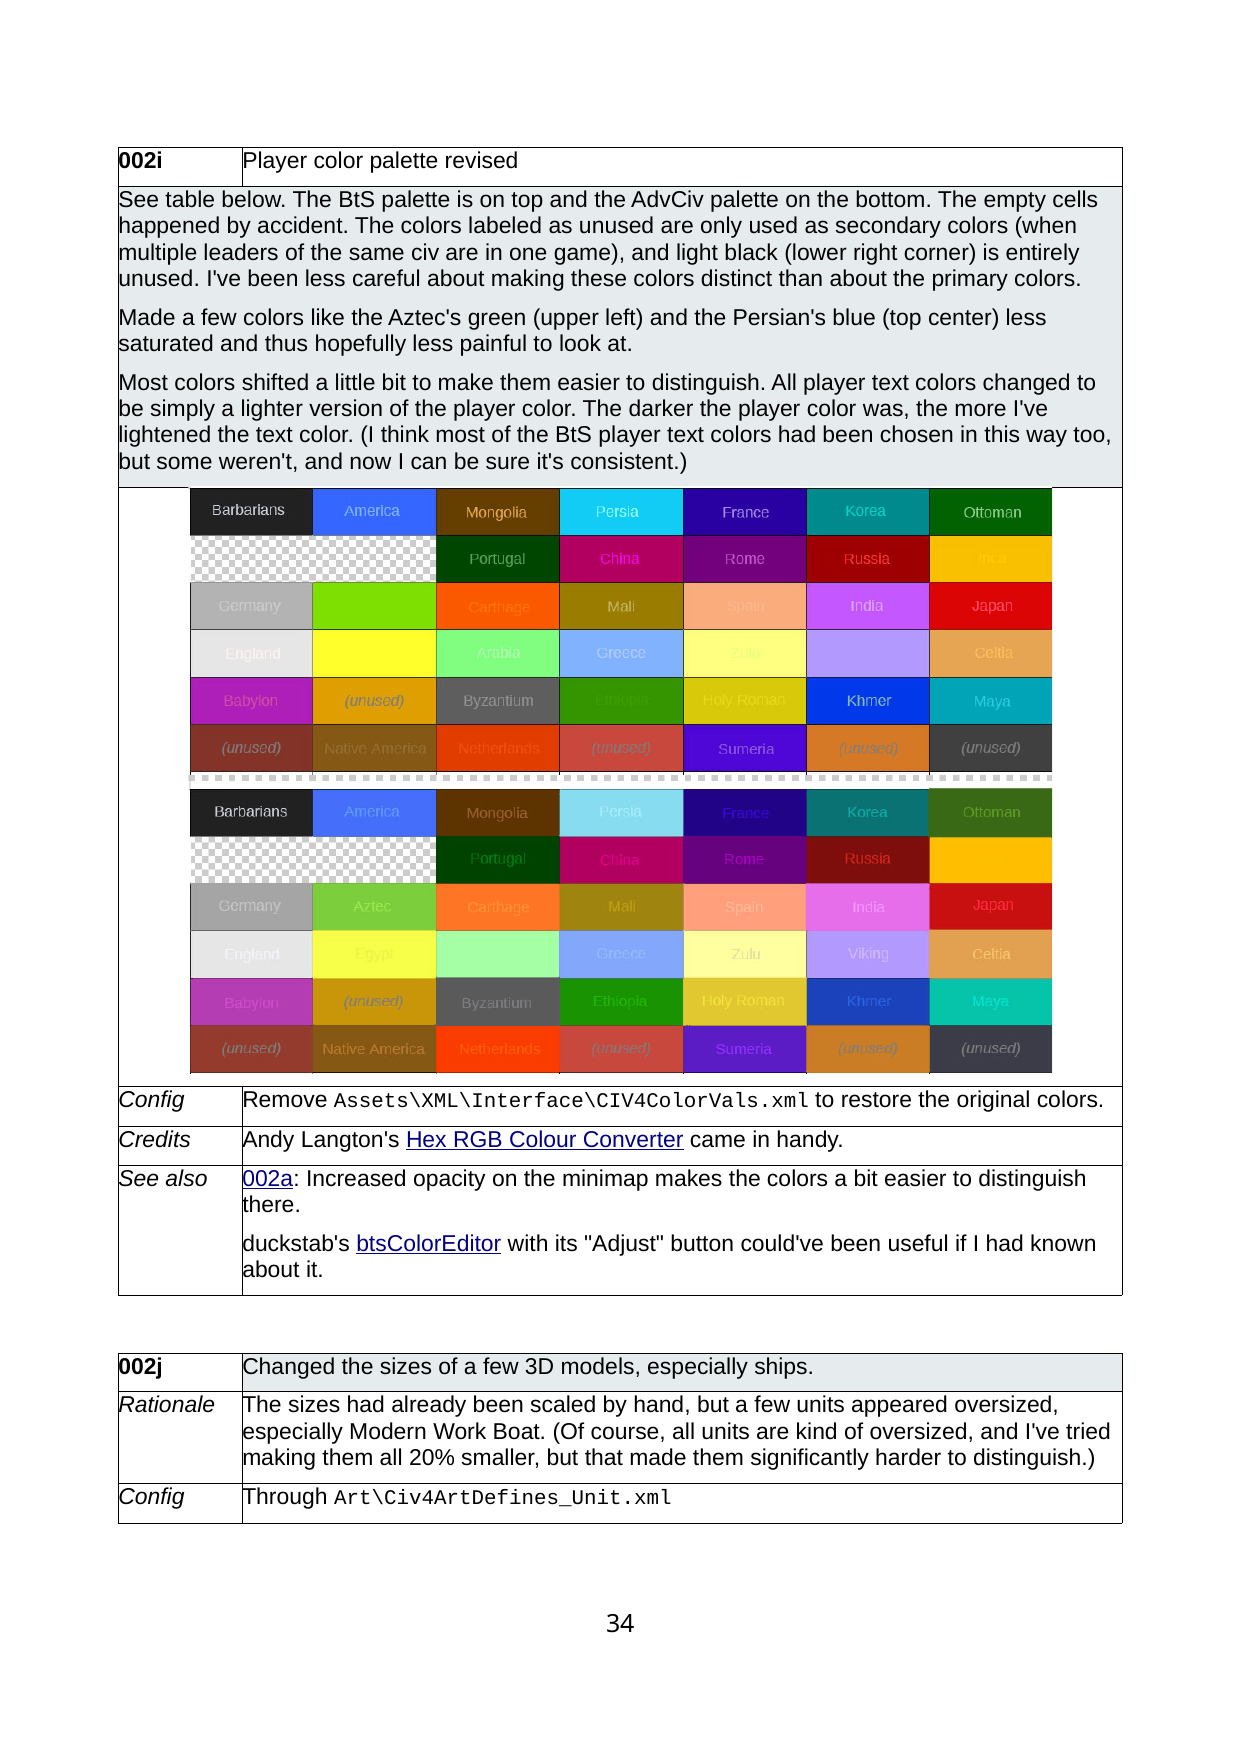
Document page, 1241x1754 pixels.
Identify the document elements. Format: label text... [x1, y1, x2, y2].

table_header Changed the sizes of a few 3D models, especially ships. [243, 1354, 1122, 1391]
table_cell See table below. The BtS palette is on top and the AdvCiv palette on the bottom. The empty cells happened by accident. The colors labeled as unused are only used as secondary colors (when multiple leaders of the same civ are in one game), and light black (lower right corner) is entirely unused. I've been less careful about making these colors distinct than about the primary colors. Made a few colors like the Aztec's green (upper left) and the Persian's blue (top center) less saturated and thus hopefully less painful to look at. Most colors shifted a little bit to make them easier to distinguish. All player text colors changed to be simply a lighter version of the player color. The darker the player color was, the more I've lightened the text color. (I think most of the BtS player text colors had been chosen in this way too, but some weren't, and now I can be sure it's consistent.) [119, 187, 1122, 487]
table_header 002i [119, 148, 242, 186]
table_cell Andy Langton's Hex RGB Colour Converter came in handy. [243, 1127, 1122, 1164]
table_header 002j [119, 1354, 242, 1391]
table_cell The sizes had already been scaled by hand, but a few units appeared oversized, especially Modern Work Boat. (Of course, all units are kind of oversized, and I've tried making them all 20% smaller, but that made them significantly harder to distinguish.) [243, 1392, 1122, 1483]
table_cell Through Art\Civ4ArtDefines_Unit.xml [243, 1484, 1122, 1523]
table_cell See also [119, 1166, 242, 1295]
table_cell 002a: Increased opacity on the minimap makes the colors a bit easier to distinguish there. duckstab's btsColorEditor with its "Adjust" button could've been useful if I had known about it. [243, 1166, 1122, 1295]
picture [188, 486, 1053, 1074]
table_cell Config [119, 1087, 242, 1126]
table_cell Rationale [119, 1392, 242, 1483]
table_cell [119, 488, 1122, 1086]
table_cell Config [119, 1484, 242, 1523]
table_cell Remove Assets\XML\Interface\CIV4ColorVals.xml to restore the original colors. [243, 1087, 1122, 1126]
table_header Player color palette revised [243, 148, 1122, 186]
table_cell Credits [119, 1127, 242, 1164]
